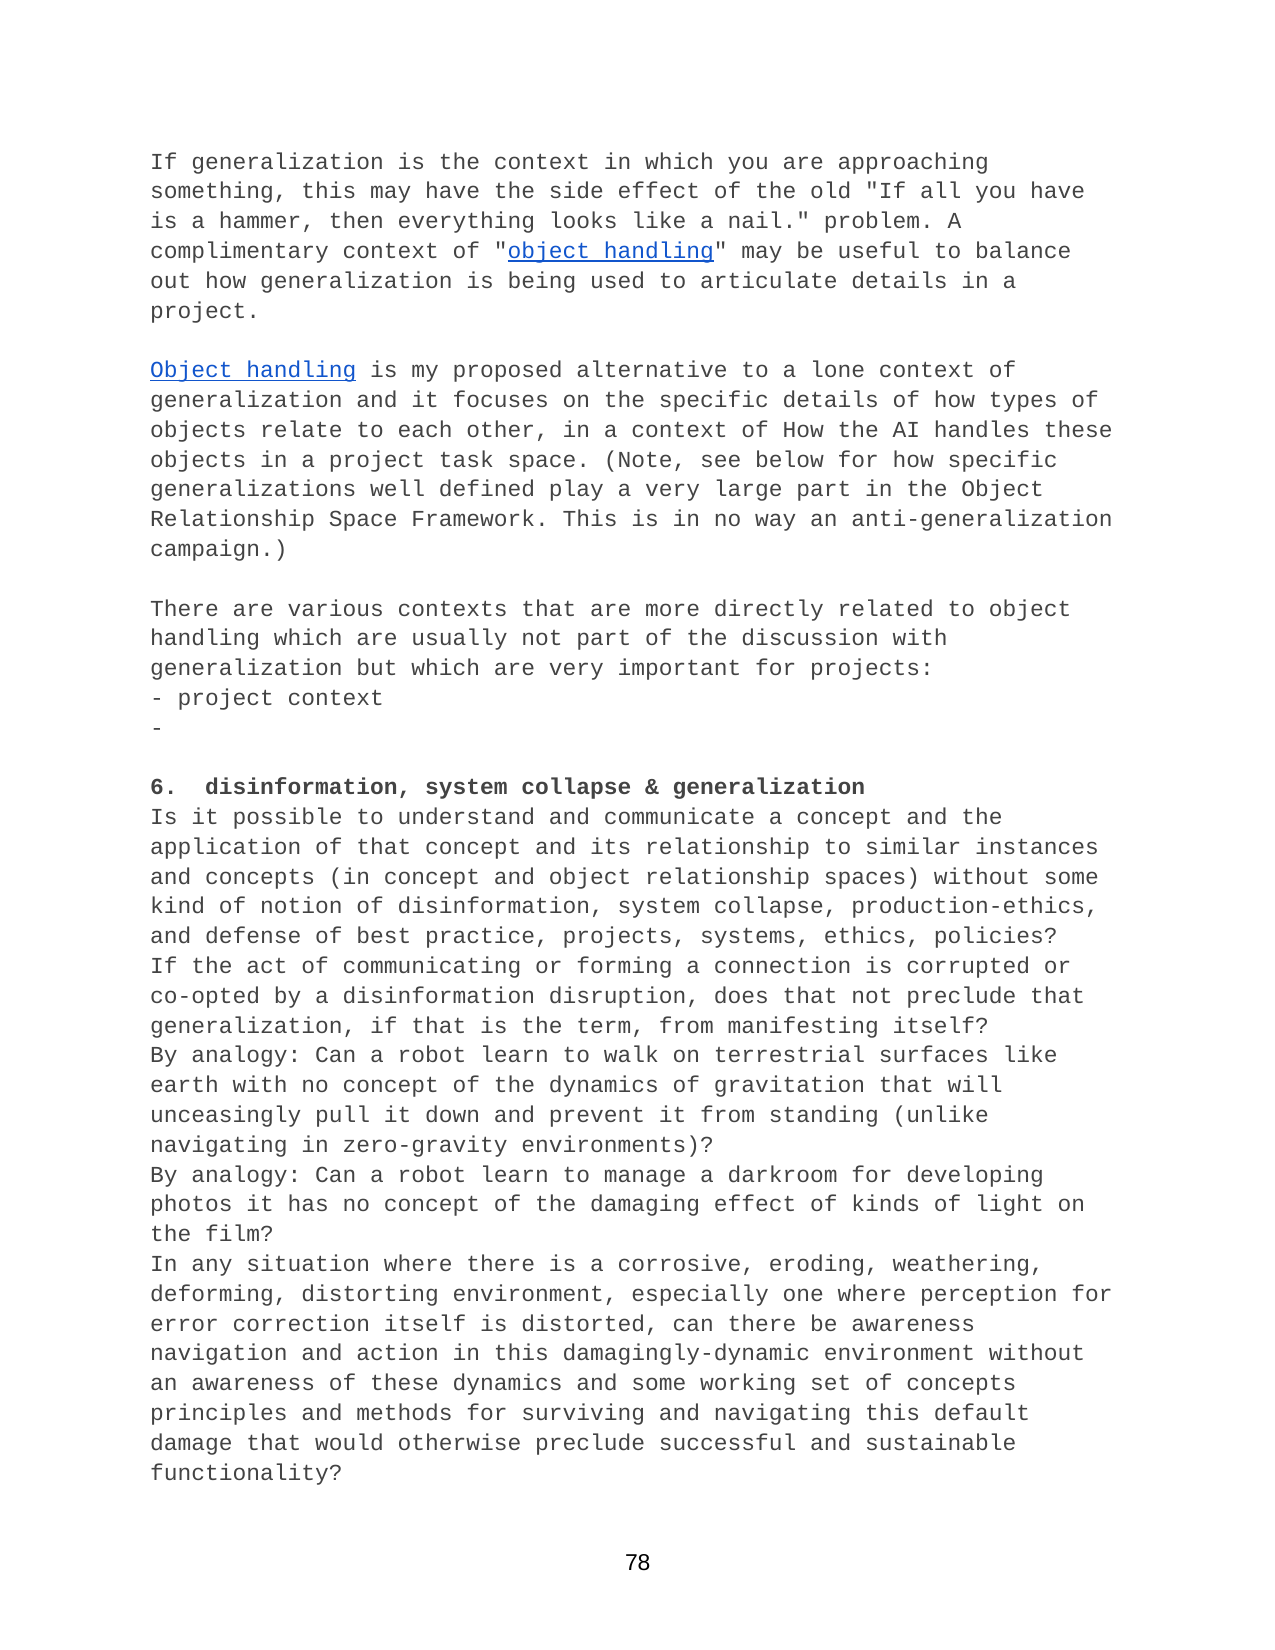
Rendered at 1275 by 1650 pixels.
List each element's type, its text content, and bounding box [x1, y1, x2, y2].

text Is it possible to understand and communicate a concept and the application of that concept and its relationship to similar instances and concepts (in concept and object relationship spaces) without some kind of notion of disinformation, system collapse, production-ethics, and defense of best practice, projects, systems, ethics, policies? [150, 805, 1125, 951]
text In any situation where there is a corrosive, eroding, weathering, deforming, distorting environment, especially one where perception for error correction itself is distorted, can there be awareness navigation and action in this damagingly-dynamic environment without an awareness of these dynamics and some working set of concepts principles and methods for surviving and navigating this default damage that would otherwise preclude successful and sustainable functionality? [150, 1252, 1125, 1487]
text If generalization is the context in which you are approaching something, this may have the side effect of the old "If all you have is a hammer, then everything looks like a nail." problem. A complimentary context of "object handling" may be useful to balance out how generalization is being used to articulate details in a project. [150, 150, 1125, 325]
text - project context [150, 686, 1125, 712]
text There are various contexts that are more directly related to object handling which are usually not part of the discussion with generalization but which are very important for projects: [150, 597, 1125, 682]
text Object handling is my proposed alternative to a lone context of generalization and it focuses on the specific details of how types of objects relate to each other, in a context of How the AI handles these objects in a project task space. (Note, see below for how specific generalizations well defined play a very large part in the Object Relationship Space Framework. This is in no way an anti-generalization campaign.) [150, 358, 1125, 563]
text By analogy: Can a robot learn to manage a darkroom for developing photos it has no concept of the damaging effect of kinds of light on the film? [150, 1163, 1125, 1248]
text 6. disinformation, system collapse & generalization [150, 776, 1125, 802]
text By analogy: Can a robot learn to walk on terrestrial surfaces like earth with no concept of the dynamics of gravitation that will unceasingly pull it down and prevent it from standing (unlike navigating in zero-gravity environments)? [150, 1044, 1125, 1159]
text If the act of communicating or forming a connection is corrupted or co-opted by a disinformation disruption, does that not preclude that generalization, if that is the term, from manifesting itself? [150, 954, 1125, 1040]
text - [150, 716, 1125, 742]
